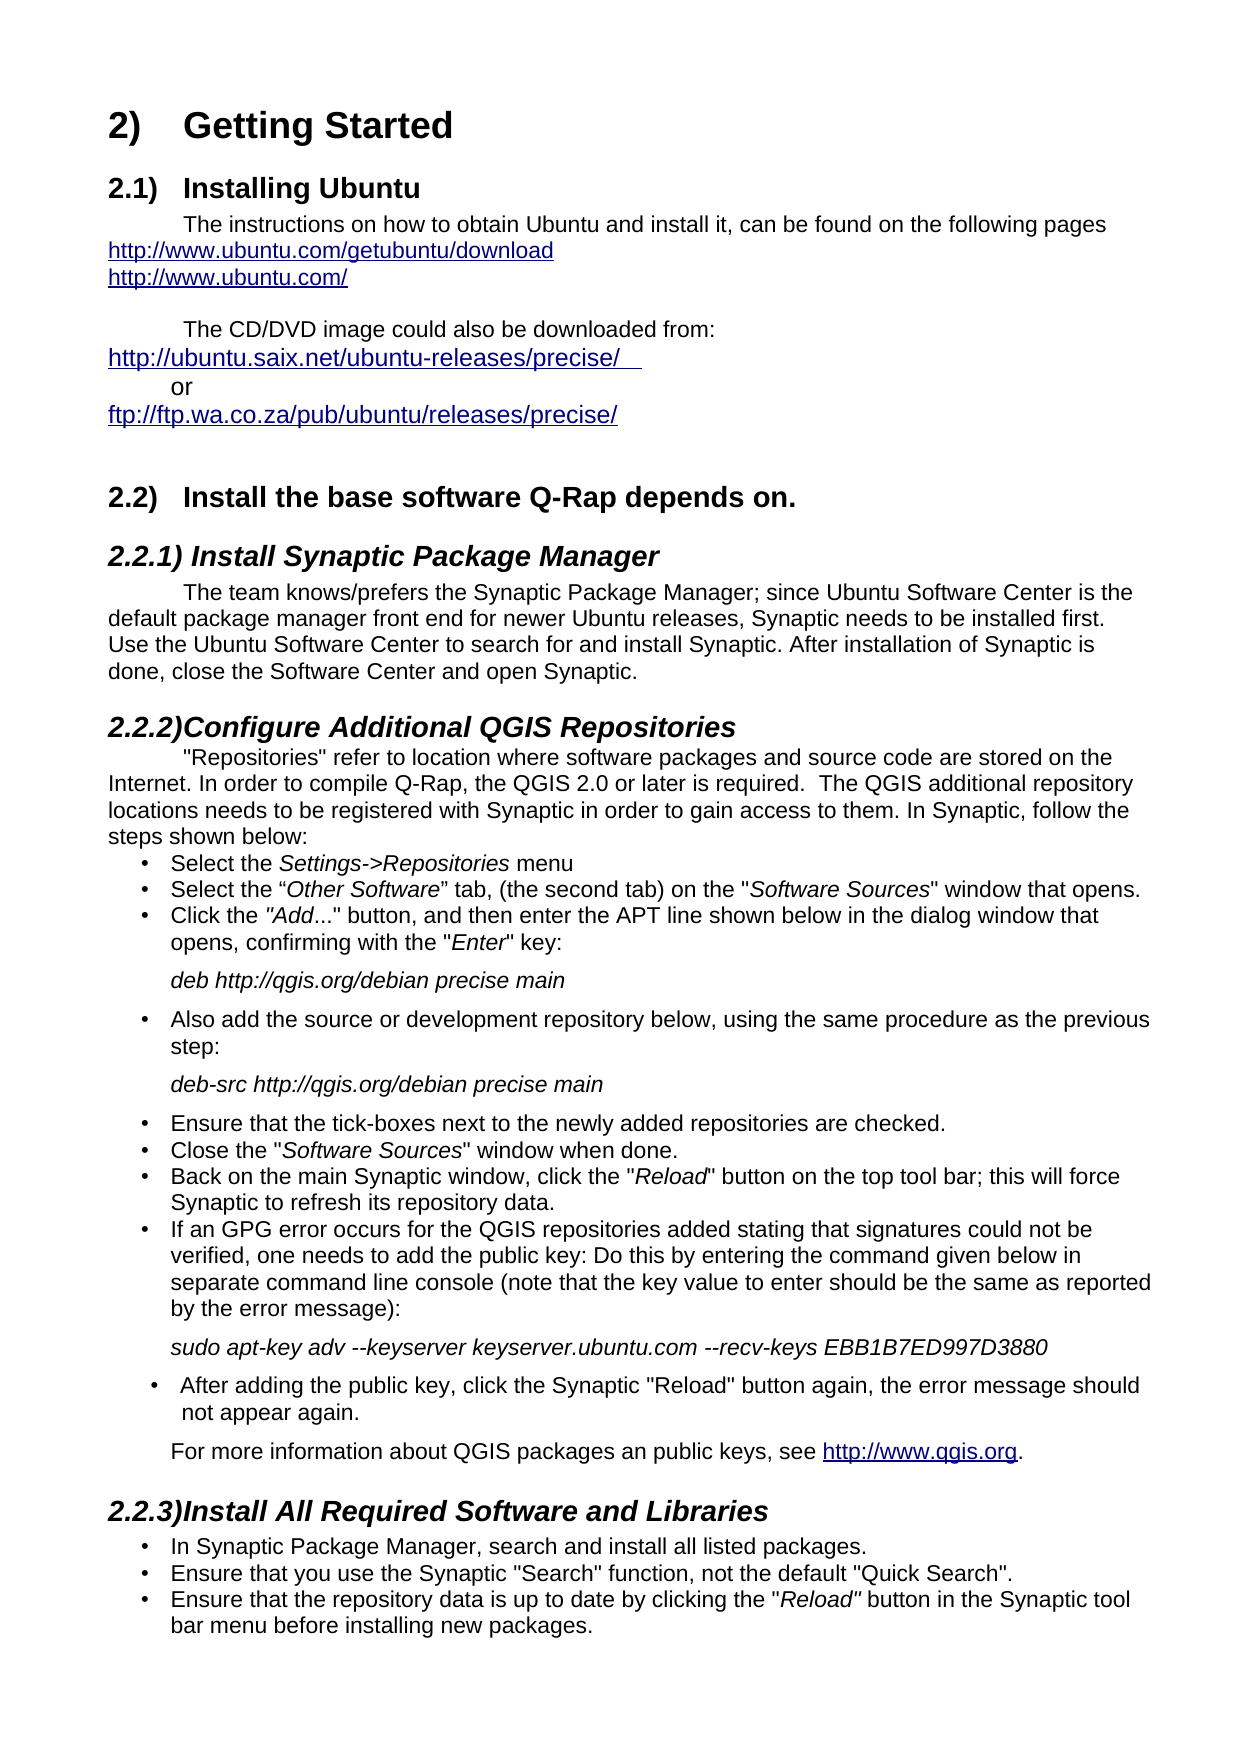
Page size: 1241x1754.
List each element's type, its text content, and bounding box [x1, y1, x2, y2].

list Click the "Add..." button, and then enter the APT line shown below in the dialog window that opens, confirming with the "Enter" key: [141, 902, 1156, 955]
text The team knows/prefers the Synaptic Package Manager; since Ubuntu Software Center is the default package manager front end for newer Ubuntu releases, Synaptic needs to be installed first. [108, 579, 1156, 631]
list After adding the public key, click the Synaptic "Reload" button again, the error message should not appear again. [150, 1372, 1156, 1425]
subtitle Installing Ubuntu [108, 171, 1156, 205]
text or [170, 372, 1156, 400]
list Ensure that the repository data is up to date by clicking the "Reload" button in the Synaptic tool bar menu before installing new packages. [141, 1586, 1156, 1639]
list If an GPG error occurs for the QGIS repositories added stating that signatures could not be verified, one needs to add the public key: Do this by entering the command given below in separate command line console (note that the key value to enter should be the same as reported by the error message): [141, 1216, 1156, 1321]
text The CD/DVD image could also be downloaded from: [108, 316, 1156, 343]
subtitle Install the base software Q-Rap depends on. [108, 480, 1156, 514]
list Ensure that the tick-boxes next to the newly added repositories are checked. [141, 1110, 1156, 1137]
text http://www.ubuntu.com/getubuntu/download [108, 237, 1156, 264]
list Select the “Other Software” tab, (the second tab) on the "Software Sources" window that opens. [141, 876, 1156, 902]
list Ensure that you use the Synaptic "Search" function, not the default "Quick Search". [141, 1560, 1156, 1586]
text "Repositories" refer to location where software packages and source code are stored on the Internet. In order to compile Q-Rap, the QGIS 2.0 or later is required. The QGIS additional repository locations needs to be registered with Synaptic in order to gain access to them. In Synaptic, follow the steps shown below: [108, 744, 1156, 849]
subtitle Getting Started [108, 103, 1156, 146]
subtitle Install Synaptic Package Manager [108, 539, 1156, 572]
text ftp://ftp.wa.co.za/pub/ubuntu/releases/precise/ [108, 400, 1156, 429]
text deb http://qgis.org/debian precise main [170, 967, 1156, 994]
list Back on the main Synaptic window, click the "Reload" button on the top tool bar; this will force Synaptic to refresh its repository data. [141, 1163, 1156, 1216]
text The instructions on how to obtain Ubuntu and install it, can be found on the following pages [108, 211, 1156, 237]
text http://www.ubuntu.com/ [108, 264, 1156, 290]
text sudo apt-key adv --keyserver keyserver.ubuntu.com --recv-keys EBB1B7ED997D3880 [170, 1334, 1156, 1360]
text http://ubuntu.saix.net/ubuntu-releases/precise/ [108, 343, 1156, 372]
subtitle Configure Additional QGIS Repositories [108, 711, 1156, 744]
list Also add the source or development repository below, using the same procedure as the previous step: [141, 1006, 1156, 1059]
text Use the Ubuntu Software Center to search for and install Synaptic. After installation of Synaptic is done, close the Software Center and open Synaptic. [108, 631, 1156, 684]
list Select the Settings->Repositories menu [141, 849, 1156, 876]
subtitle Install All Required Software and Libraries [108, 1493, 1156, 1527]
text deb-src http://qgis.org/debian precise main [170, 1071, 1156, 1098]
list In Synaptic Package Manager, search and install all listed packages. [141, 1533, 1156, 1560]
text For more information about QGIS packages an public keys, see http://www.qgis.org. [170, 1438, 1156, 1464]
list Close the "Software Sources" window when done. [141, 1137, 1156, 1163]
